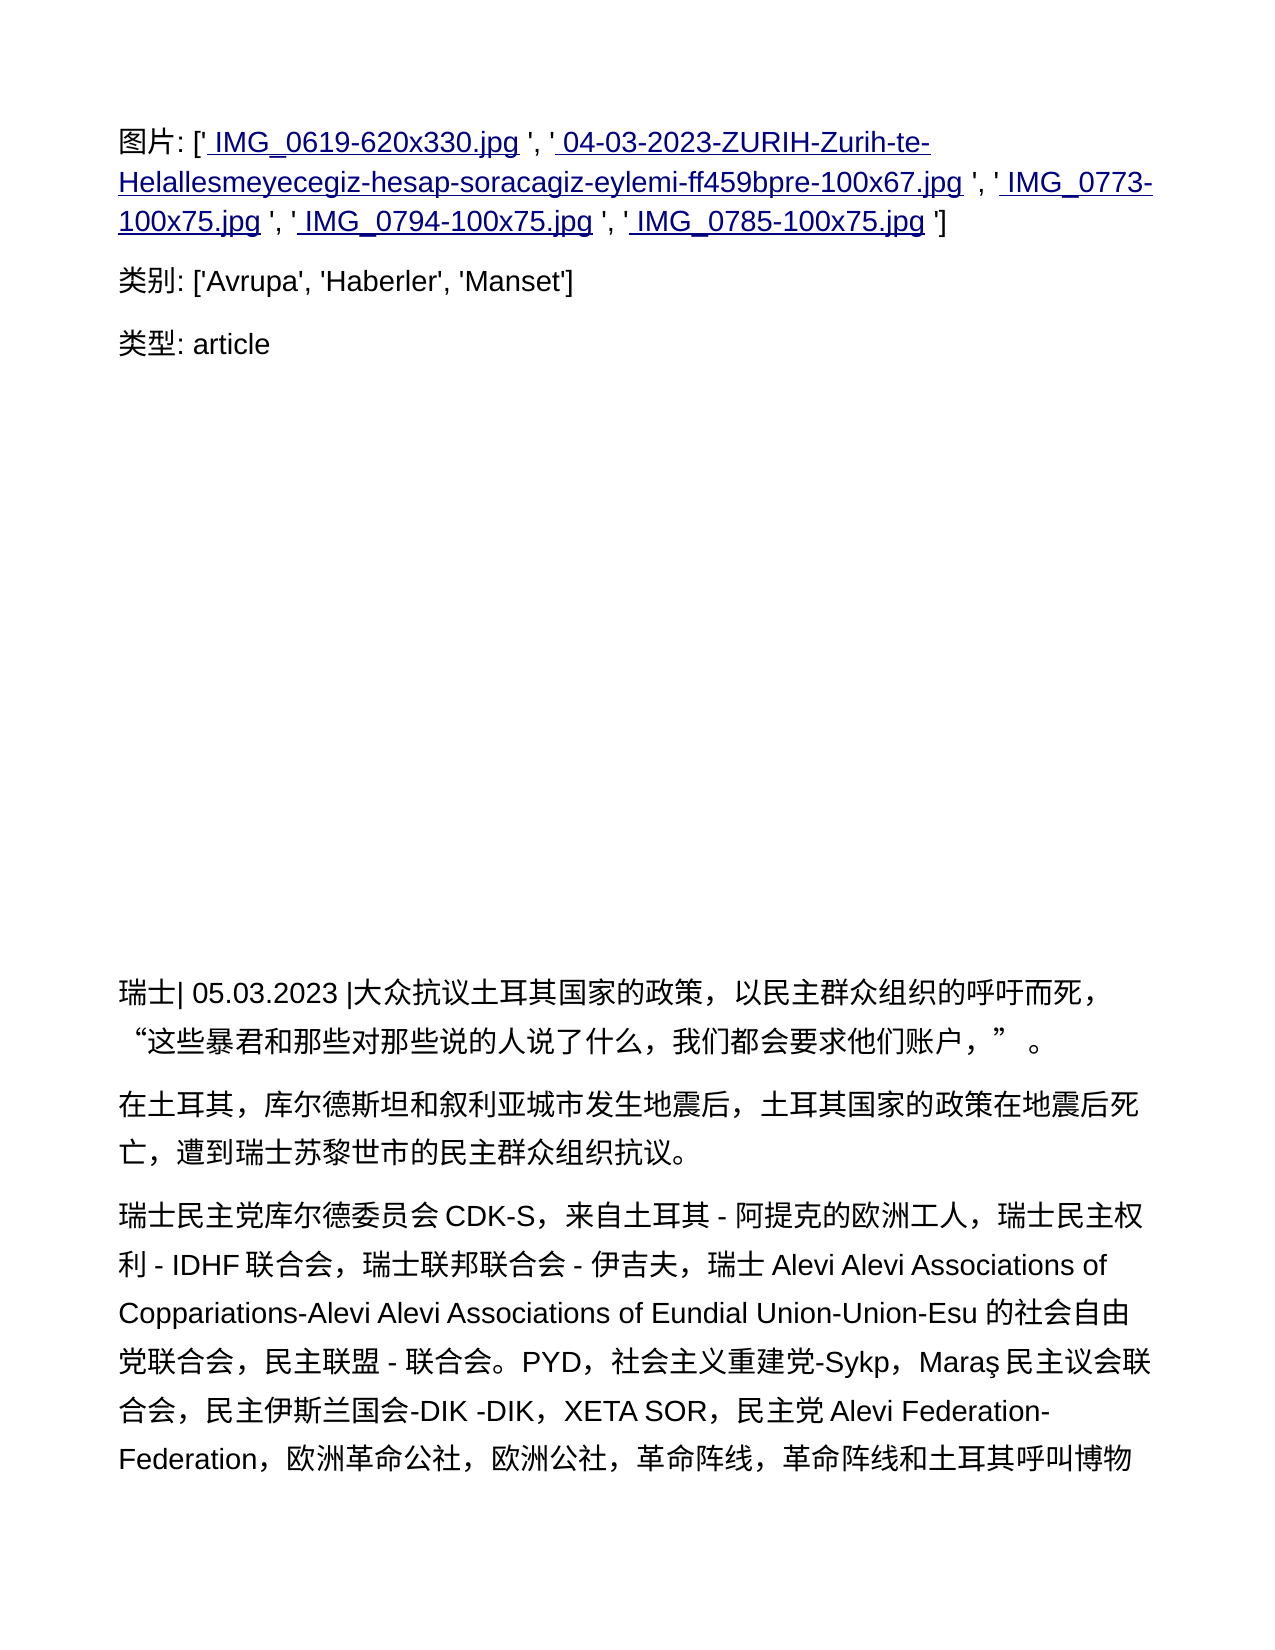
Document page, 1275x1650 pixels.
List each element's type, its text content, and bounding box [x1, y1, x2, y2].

text 瑞士| 05.03.2023 |大众抗议土耳其国家的政策，以民主群众组织的呼吁而死，“这些暴君和那些对那些说的人说了什么，我们都会要求他们账户，” 。 [118, 383, 1157, 1061]
text 在土耳其，库尔德斯坦和叙利亚城市发生地震后，土耳其国家的政策在地震后死亡，遭到瑞士苏黎世市的民主群众组织抗议。 [118, 1081, 1157, 1172]
text 类型: article [118, 320, 1157, 362]
text 类别: ['Avrupa', 'Haberler', 'Manset'] [118, 257, 1157, 299]
text 瑞士民主党库尔德委员会CDK-S，来自土耳其 - 阿提克的欧洲工人，瑞士民主权利 - IDHF联合会，瑞士联邦联合会 - 伊吉夫，瑞士Alevi Alevi Associations of Coppariations-Alevi Alevi Associations of Eundial Union-Union-Esu的社会自由党联合会，民主联盟 - 联合会。PYD，社会主义重建党-Sykp，Maraş民主议会联合会，民主伊斯兰国会-DIK -DIK，XETA SOR，民主党Alevi Federation-Federation，欧洲革命公社，欧洲公社，革命阵线，革命阵线和土耳其呼叫博物 [118, 1193, 1157, 1478]
text 图片: [' IMG_0619-620x330.jpg ', ' 04-03-2023-ZURIH-Zurih-te-Helallesmeyecegiz-hesap-soracagiz-eylemi-ff459bpre-100x67.jpg ', ' IMG_0773-100x75.jpg ', ' IMG_0794-100x75.jpg ', ' IMG_0785-100x75.jpg '] [118, 118, 1157, 237]
